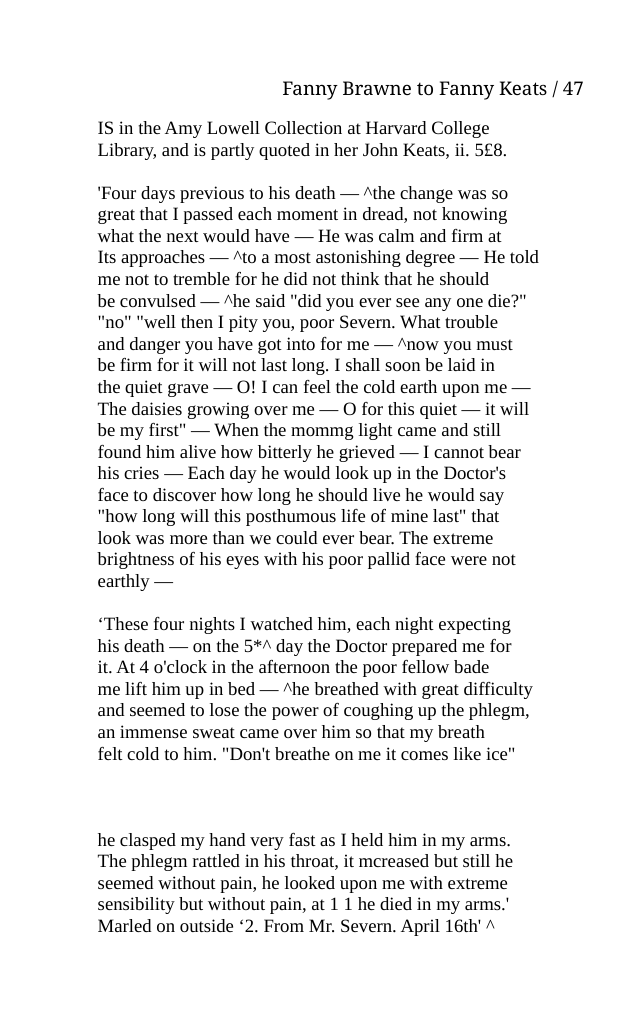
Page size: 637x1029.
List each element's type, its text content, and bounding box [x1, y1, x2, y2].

text "how long will this posthumous life of mine last" that [97, 505, 583, 527]
text felt cold to him. "Don't breathe on me it comes like ice" [97, 742, 583, 764]
text Marled on outside ‘2. From Mr. Severn. April 16th' ^ [97, 915, 583, 936]
text his cries — Each day he would look up in the Doctor's [97, 462, 583, 484]
text brightness of his eyes with his poor pallid face were not [97, 548, 583, 570]
text the quiet grave — O! I can feel the cold earth upon me — [97, 376, 583, 397]
text great that I passed each moment in dread, not knowing [97, 203, 583, 225]
text seemed without pain, he looked upon me with extreme [97, 872, 583, 893]
text he clasped my hand very fast as I held him in my arms. [97, 829, 583, 850]
text The daisies growing over me — O for this quiet — it will [97, 397, 583, 419]
text IS in the Amy Lowell Collection at Harvard College [97, 117, 583, 139]
text found him alive how bitterly he grieved — I cannot bear [97, 441, 583, 462]
text be my first" — When the mommg light came and still [97, 419, 583, 441]
text look was more than we could ever bear. The extreme [97, 527, 583, 548]
text me lift him up in bed — ^he breathed with great difficulty [97, 678, 583, 699]
text it. At 4 o'clock in the afternoon the poor fellow bade [97, 656, 583, 678]
text 'Four days previous to his death — ^the change was so [97, 182, 583, 203]
text earthly — [97, 570, 583, 591]
text his death — on the 5*^ day the Doctor prepared me for [97, 634, 583, 656]
text sensibility but without pain, at 1 1 he died in my arms.' [97, 893, 583, 915]
text and seemed to lose the power of coughing up the phlegm, [97, 699, 583, 721]
text be firm for it will not last long. I shall soon be laid in [97, 354, 583, 376]
text Library, and is partly quoted in her John Keats, ii. 5£8. [97, 139, 583, 160]
text Its approaches — ^to a most astonishing degree — He told [97, 246, 583, 268]
text "no" "well then I pity you, poor Severn. What trouble [97, 311, 583, 333]
text an immense sweat came over him so that my breath [97, 721, 583, 742]
text what the next would have — He was calm and firm at [97, 225, 583, 246]
text face to discover how long he should live he would say [97, 484, 583, 505]
text and danger you have got into for me — ^now you must [97, 333, 583, 354]
text The phlegm rattled in his throat, it mcreased but still he [97, 850, 583, 872]
text me not to tremble for he did not think that he should [97, 268, 583, 289]
text be convulsed — ^he said "did you ever see any one die?" [97, 289, 583, 311]
text ‘These four nights I watched him, each night expecting [97, 613, 583, 634]
